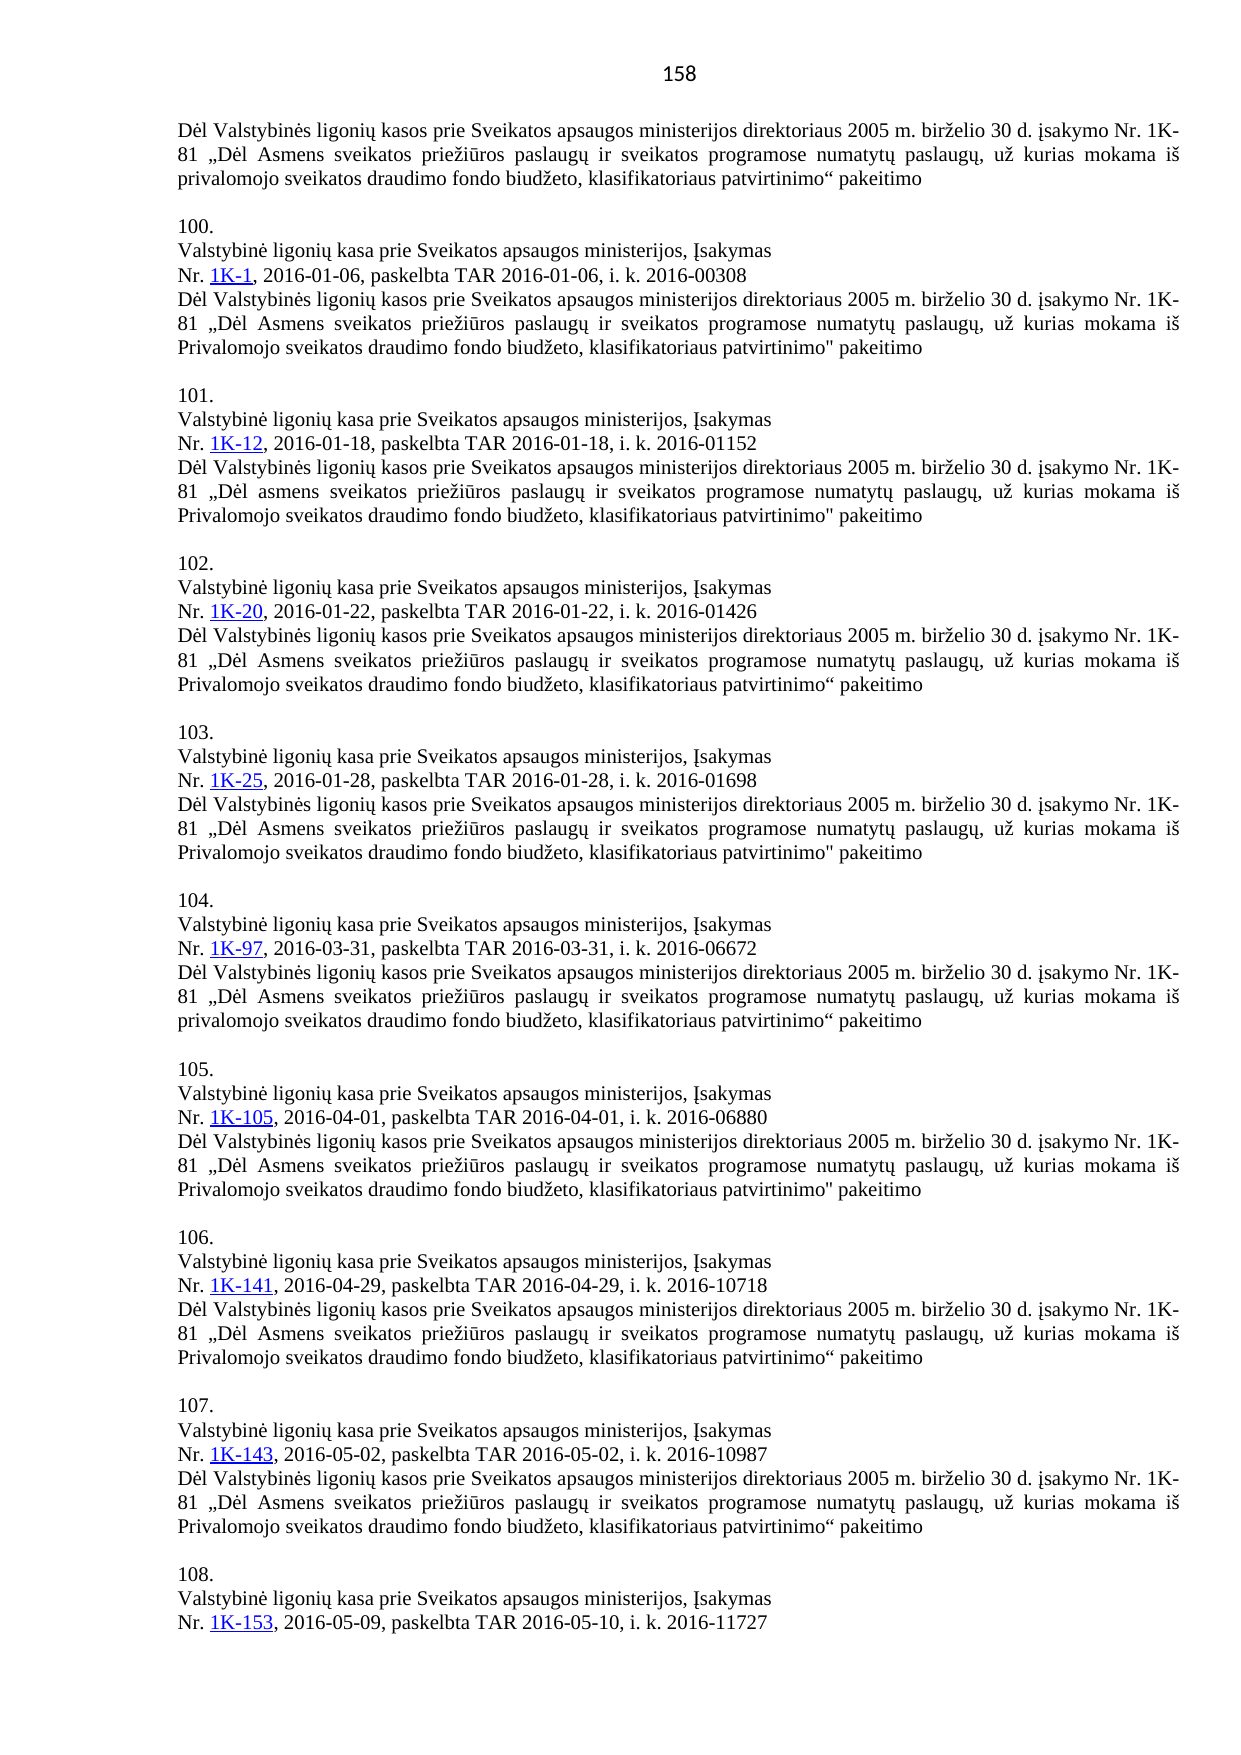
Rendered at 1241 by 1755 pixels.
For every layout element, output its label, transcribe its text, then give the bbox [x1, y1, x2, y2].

text Valstybinė ligonių kasa prie Sveikatos apsaugos ministerijos, Įsakymas [177, 1417, 1181, 1442]
text Nr. 1K-12, 2016-01-18, paskelbta TAR 2016-01-18, i. k. 2016-01152 [177, 431, 1181, 455]
text Dėl Valstybinės ligonių kasos prie Sveikatos apsaugos ministerijos direktoriaus 2005 m. birželio 30 d. įsakymo Nr. 1K-81 „Dėl Asmens sveikatos priežiūros paslaugų ir sveikatos programose numatytų paslaugų, už kurias mokama iš Privalomojo sveikatos draudimo fondo biudžeto, klasifikatoriaus patvirtinimo“ pakeitimo [177, 623, 1181, 696]
text 103. [177, 720, 1181, 744]
text 105. [177, 1057, 1181, 1081]
text Nr. 1K-141, 2016-04-29, paskelbta TAR 2016-04-29, i. k. 2016-10718 [177, 1273, 1181, 1297]
text 102. [177, 551, 1181, 575]
text Dėl Valstybinės ligonių kasos prie Sveikatos apsaugos ministerijos direktoriaus 2005 m. birželio 30 d. įsakymo Nr. 1K-81 „Dėl asmens sveikatos priežiūros paslaugų ir sveikatos programose numatytų paslaugų, už kurias mokama iš Privalomojo sveikatos draudimo fondo biudžeto, klasifikatoriaus patvirtinimo" pakeitimo [177, 455, 1181, 527]
text 100. [177, 214, 1181, 238]
text Dėl Valstybinės ligonių kasos prie Sveikatos apsaugos ministerijos direktoriaus 2005 m. birželio 30 d. įsakymo Nr. 1K-81 „Dėl Asmens sveikatos priežiūros paslaugų ir sveikatos programose numatytų paslaugų, už kurias mokama iš Privalomojo sveikatos draudimo fondo biudžeto, klasifikatoriaus patvirtinimo“ pakeitimo [177, 1297, 1181, 1369]
text Nr. 1K-153, 2016-05-09, paskelbta TAR 2016-05-10, i. k. 2016-11727 [177, 1610, 1181, 1634]
text Nr. 1K-143, 2016-05-02, paskelbta TAR 2016-05-02, i. k. 2016-10987 [177, 1442, 1181, 1466]
text Nr. 1K-1, 2016-01-06, paskelbta TAR 2016-01-06, i. k. 2016-00308 [177, 262, 1181, 287]
text Dėl Valstybinės ligonių kasos prie Sveikatos apsaugos ministerijos direktoriaus 2005 m. birželio 30 d. įsakymo Nr. 1K-81 „Dėl Asmens sveikatos priežiūros paslaugų ir sveikatos programose numatytų paslaugų, už kurias mokama iš Privalomojo sveikatos draudimo fondo biudžeto, klasifikatoriaus patvirtinimo'' pakeitimo [177, 1129, 1181, 1201]
text 104. [177, 888, 1181, 912]
text Valstybinė ligonių kasa prie Sveikatos apsaugos ministerijos, Įsakymas [177, 1249, 1181, 1273]
text 106. [177, 1225, 1181, 1249]
text Dėl Valstybinės ligonių kasos prie Sveikatos apsaugos ministerijos direktoriaus 2005 m. birželio 30 d. įsakymo Nr. 1K-81 „Dėl Asmens sveikatos priežiūros paslaugų ir sveikatos programose numatytų paslaugų, už kurias mokama iš Privalomojo sveikatos draudimo fondo biudžeto, klasifikatoriaus patvirtinimo" pakeitimo [177, 287, 1181, 359]
text Nr. 1K-20, 2016-01-22, paskelbta TAR 2016-01-22, i. k. 2016-01426 [177, 599, 1181, 623]
text Valstybinė ligonių kasa prie Sveikatos apsaugos ministerijos, Įsakymas [177, 744, 1181, 768]
text Valstybinė ligonių kasa prie Sveikatos apsaugos ministerijos, Įsakymas [177, 238, 1181, 262]
text Valstybinė ligonių kasa prie Sveikatos apsaugos ministerijos, Įsakymas [177, 407, 1181, 431]
text Valstybinė ligonių kasa prie Sveikatos apsaugos ministerijos, Įsakymas [177, 575, 1181, 599]
text Nr. 1K-25, 2016-01-28, paskelbta TAR 2016-01-28, i. k. 2016-01698 [177, 768, 1181, 792]
text Nr. 1K-105, 2016-04-01, paskelbta TAR 2016-04-01, i. k. 2016-06880 [177, 1105, 1181, 1129]
text 108. [177, 1562, 1181, 1586]
text Dėl Valstybinės ligonių kasos prie Sveikatos apsaugos ministerijos direktoriaus 2005 m. birželio 30 d. įsakymo Nr. 1K-81 „Dėl Asmens sveikatos priežiūros paslaugų ir sveikatos programose numatytų paslaugų, už kurias mokama iš Privalomojo sveikatos draudimo fondo biudžeto, klasifikatoriaus patvirtinimo“ pakeitimo [177, 1466, 1181, 1538]
text Dėl Valstybinės ligonių kasos prie Sveikatos apsaugos ministerijos direktoriaus 2005 m. birželio 30 d. įsakymo Nr. 1K-81 „Dėl Asmens sveikatos priežiūros paslaugų ir sveikatos programose numatytų paslaugų, už kurias mokama iš Privalomojo sveikatos draudimo fondo biudžeto, klasifikatoriaus patvirtinimo" pakeitimo [177, 792, 1181, 864]
text Dėl Valstybinės ligonių kasos prie Sveikatos apsaugos ministerijos direktoriaus 2005 m. birželio 30 d. įsakymo Nr. 1K-81 „Dėl Asmens sveikatos priežiūros paslaugų ir sveikatos programose numatytų paslaugų, už kurias mokama iš privalomojo sveikatos draudimo fondo biudžeto, klasifikatoriaus patvirtinimo“ pakeitimo [177, 960, 1181, 1032]
text Valstybinė ligonių kasa prie Sveikatos apsaugos ministerijos, Įsakymas [177, 1586, 1181, 1610]
text Nr. 1K-97, 2016-03-31, paskelbta TAR 2016-03-31, i. k. 2016-06672 [177, 936, 1181, 960]
text Valstybinė ligonių kasa prie Sveikatos apsaugos ministerijos, Įsakymas [177, 912, 1181, 936]
text Valstybinė ligonių kasa prie Sveikatos apsaugos ministerijos, Įsakymas [177, 1081, 1181, 1105]
text 101. [177, 383, 1181, 407]
text Dėl Valstybinės ligonių kasos prie Sveikatos apsaugos ministerijos direktoriaus 2005 m. birželio 30 d. įsakymo Nr. 1K-81 „Dėl Asmens sveikatos priežiūros paslaugų ir sveikatos programose numatytų paslaugų, už kurias mokama iš privalomojo sveikatos draudimo fondo biudžeto, klasifikatoriaus patvirtinimo“ pakeitimo [177, 118, 1181, 190]
text 107. [177, 1393, 1181, 1417]
